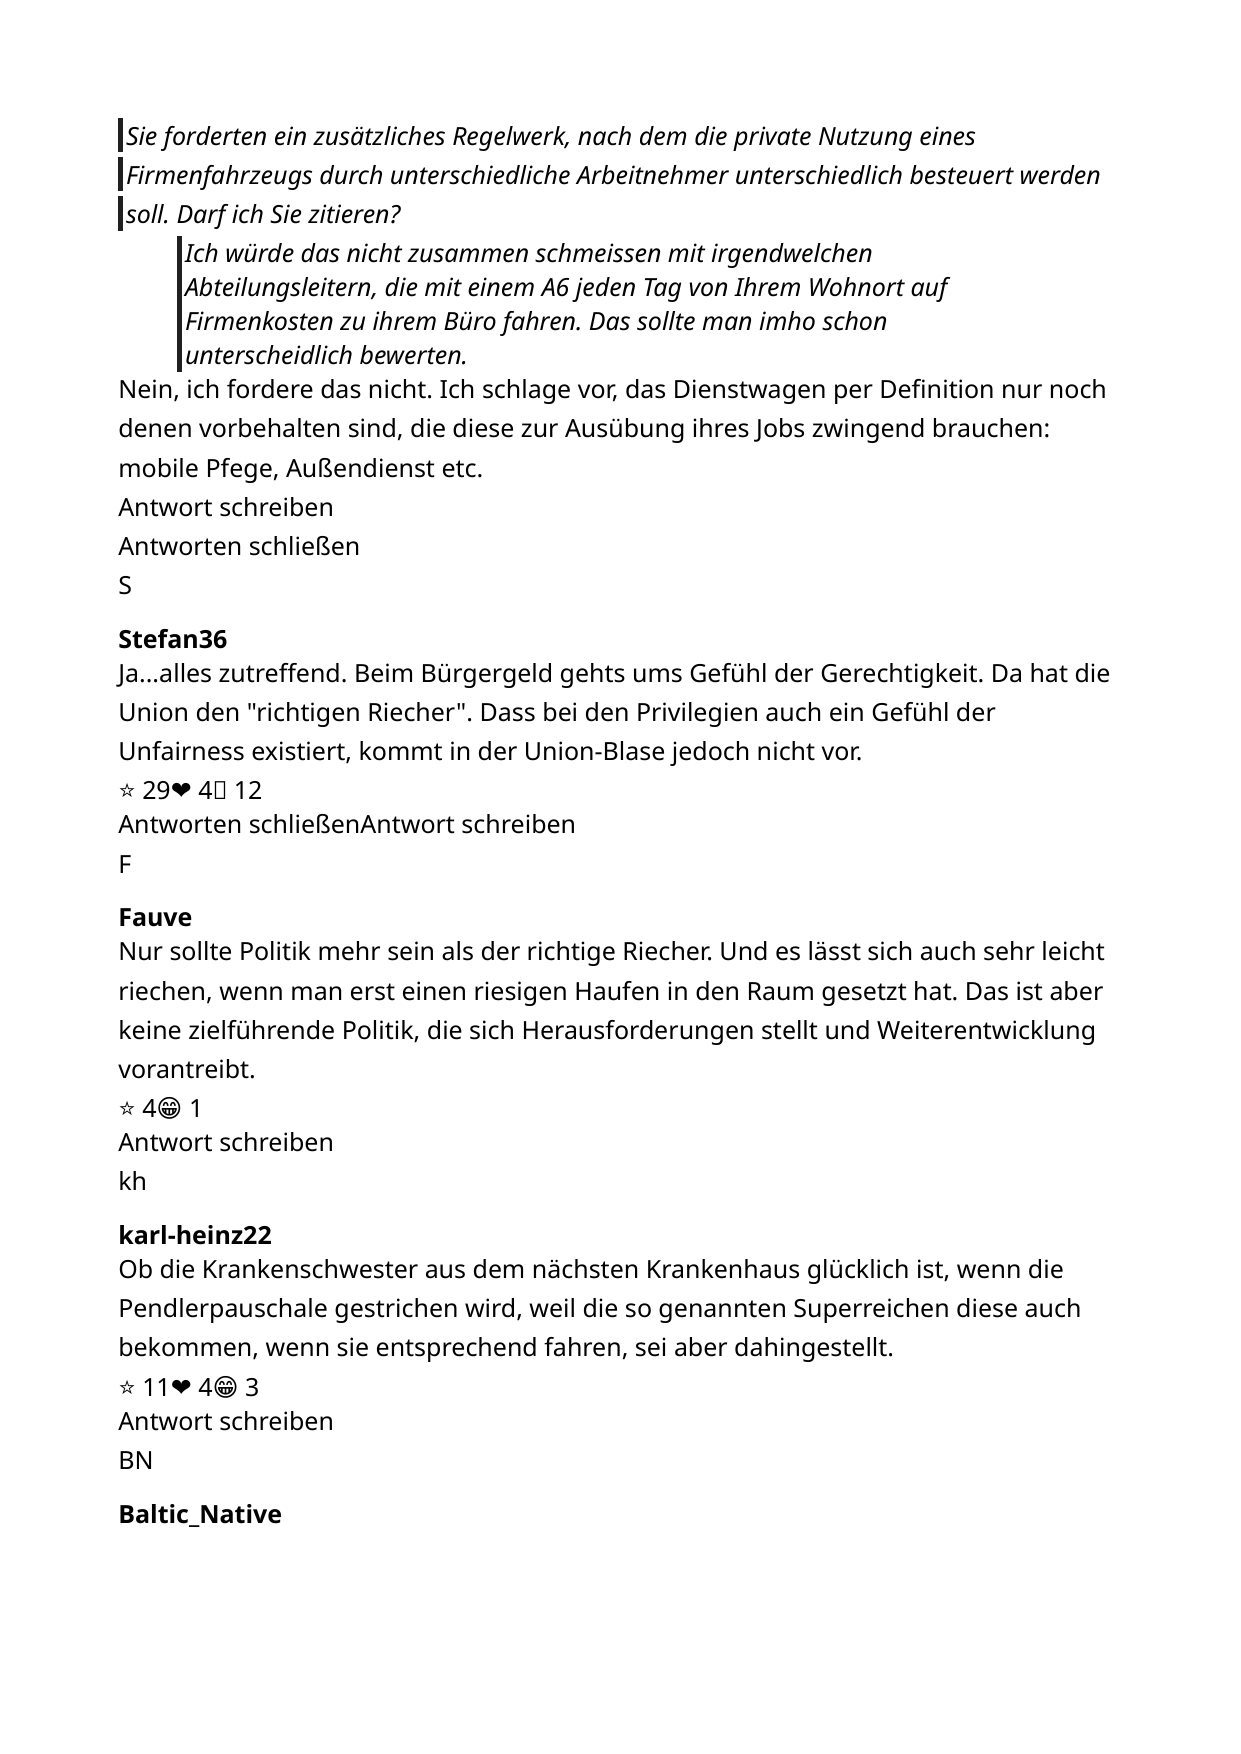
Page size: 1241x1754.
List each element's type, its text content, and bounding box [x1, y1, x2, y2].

text Antwort schreiben [118, 1403, 1122, 1437]
subtitle Stefan36 [118, 621, 1122, 656]
subtitle karl-heinz22 [118, 1218, 1122, 1252]
text Antworten schließen [118, 528, 1122, 563]
text Ob die Krankenschwester aus dem nächsten Krankenhaus glücklich ist, wenn die Pendlerpauschale gestrichen wird, weil die so genannten Superreichen diese auch bekommen, wenn sie entsprechend fahren, sei aber dahingestellt. [118, 1252, 1122, 1364]
text kh [118, 1164, 1122, 1198]
text ⭐️ 11❤️ 4😁 3 [118, 1369, 1122, 1403]
text Antwort schreiben [118, 1125, 1122, 1159]
subtitle Baltic_Native [118, 1496, 1122, 1530]
text Sie forderten ein zusätzliches Regelwerk, nach dem die private Nutzung eines Firmenfahrzeugs durch unterschiedliche Arbeitnehmer unterschiedlich besteuert werden soll. Darf ich Sie zitieren? [118, 118, 1122, 231]
text S [118, 568, 1122, 602]
text Antwort schreiben [118, 489, 1122, 523]
text Nur sollte Politik mehr sein als der richtige Riecher. Und es lässt sich auch sehr leicht riechen, wenn man erst einen riesigen Haufen in den Raum gesetzt hat. Das ist aber keine zielführende Politik, die sich Herausforderungen stellt und Weiterentwicklung vorantreibt. [118, 934, 1122, 1086]
text Ich würde das nicht zusammen schmeissen mit irgendwelchen Abteilungsleitern, die mit einem A6 jeden Tag von Ihrem Wohnort auf Firmenkosten zu ihrem Büro fahren. Das sollte man imho schon unterscheidlich bewerten. [182, 236, 1063, 372]
text Antworten schließenAntwort schreiben [118, 807, 1122, 841]
text Nein, ich fordere das nicht. Ich schlage vor, das Dienstwagen per Definition nur noch denen vorbehalten sind, die diese zur Ausübung ihres Jobs zwingend brauchen: mobile Pfege, Außendienst etc. [118, 372, 1122, 484]
text F [118, 846, 1122, 880]
text ⭐️ 4😁 1 [118, 1091, 1122, 1125]
text Ja...alles zutreffend. Beim Bürgergeld gehts ums Gefühl der Gerechtigkeit. Da hat die Union den "richtigen Riecher". Dass bei den Privilegien auch ein Gefühl der Unfairness existiert, kommt in der Union-Blase jedoch nicht vor. [118, 656, 1122, 768]
subtitle Fauve [118, 900, 1122, 934]
text ⭐️ 29❤️ 4🤨 12 [118, 773, 1122, 807]
text BN [118, 1442, 1122, 1477]
